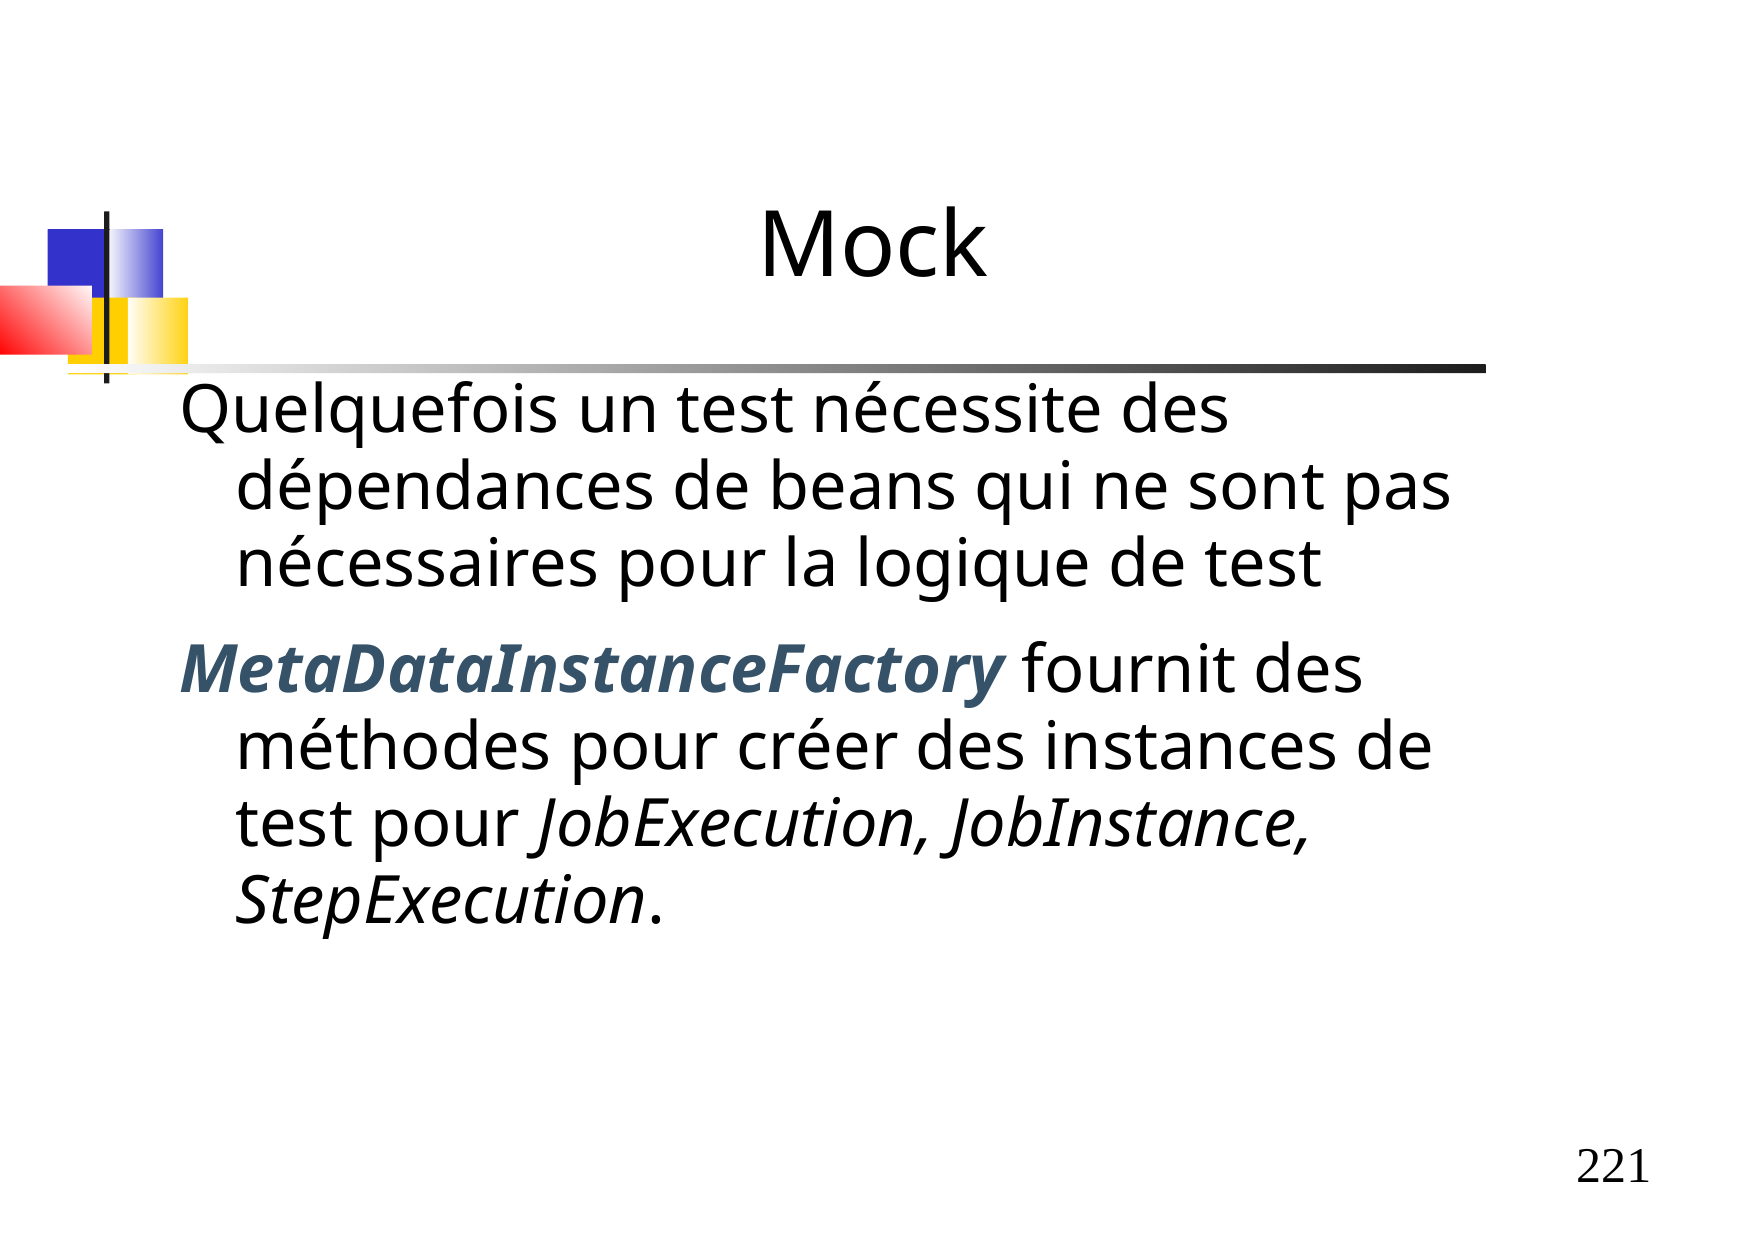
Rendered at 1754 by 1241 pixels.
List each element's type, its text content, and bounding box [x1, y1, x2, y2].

title Mock [179, 139, 1567, 351]
list Quelquefois un test nécessite des dépendances de beans qui ne sont pas nécessaires pour la logique de test MetaDataInstanceFactory fournit des méthodes pour créer des instances de test pour JobExecution, JobInstance, StepExecution. [179, 371, 1567, 1091]
